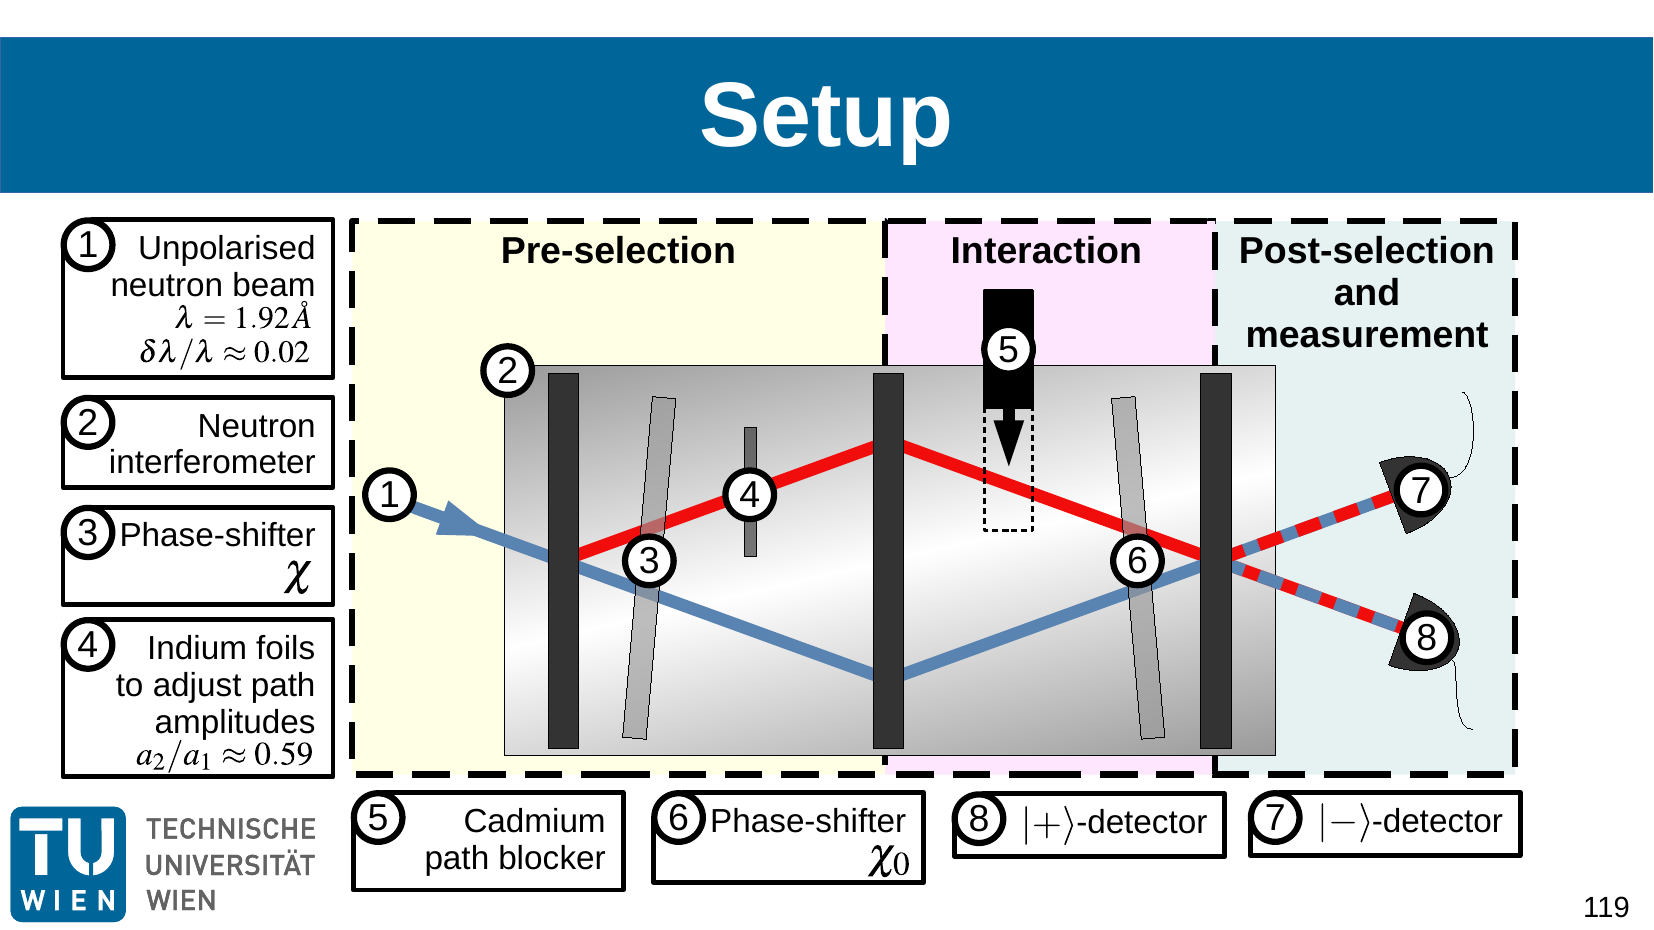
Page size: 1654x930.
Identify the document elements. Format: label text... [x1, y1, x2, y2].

text_box Pre-selection [486, 222, 752, 280]
picture [135, 297, 316, 374]
picture [271, 551, 319, 602]
text_box [953, 792, 981, 817]
text_box 3 [63, 507, 113, 558]
text_box 1 [365, 470, 414, 520]
text_box 6 [1113, 536, 1162, 586]
text_box [1249, 791, 1277, 816]
text_box Post-selection and measurement [1224, 222, 1511, 364]
text_box Indium foils to adjust path amplitudes [63, 619, 334, 777]
text_box Cadmium path blocker [353, 792, 624, 890]
text_box [62, 396, 90, 421]
text_box [62, 619, 90, 644]
text_box -detector [954, 793, 1225, 857]
text_box 8 [1402, 613, 1452, 663]
text_box 5 [984, 324, 1033, 374]
text_box Neutron interferometer [63, 397, 334, 488]
text_box Unpolarised neutron beam [63, 219, 334, 378]
text_box 2 [483, 346, 532, 395]
text_box 3 [625, 536, 674, 586]
text_box 4 [63, 620, 113, 669]
picture [865, 840, 915, 885]
text_box [62, 219, 90, 244]
text_box 4 [725, 470, 775, 520]
text_box 1 [63, 220, 113, 270]
text_box 5 [353, 793, 403, 842]
picture [134, 737, 313, 778]
text_box [352, 791, 380, 816]
text_box 2 [63, 397, 113, 447]
text_box [652, 791, 680, 816]
text_box -detector [1250, 792, 1521, 856]
text_box 6 [654, 793, 703, 842]
text_box Interaction [935, 222, 1158, 280]
picture [1014, 791, 1076, 854]
text_box [352, 221, 1516, 775]
text_box 7 [1396, 465, 1446, 515]
text_box 8 [954, 794, 1004, 844]
text_box Phase-shifter [653, 792, 924, 883]
title Setup [0, 37, 1653, 193]
text_box Phase-shifter [63, 507, 334, 605]
text_box 7 [1250, 793, 1300, 842]
picture [1310, 800, 1372, 847]
text_box [62, 506, 90, 531]
